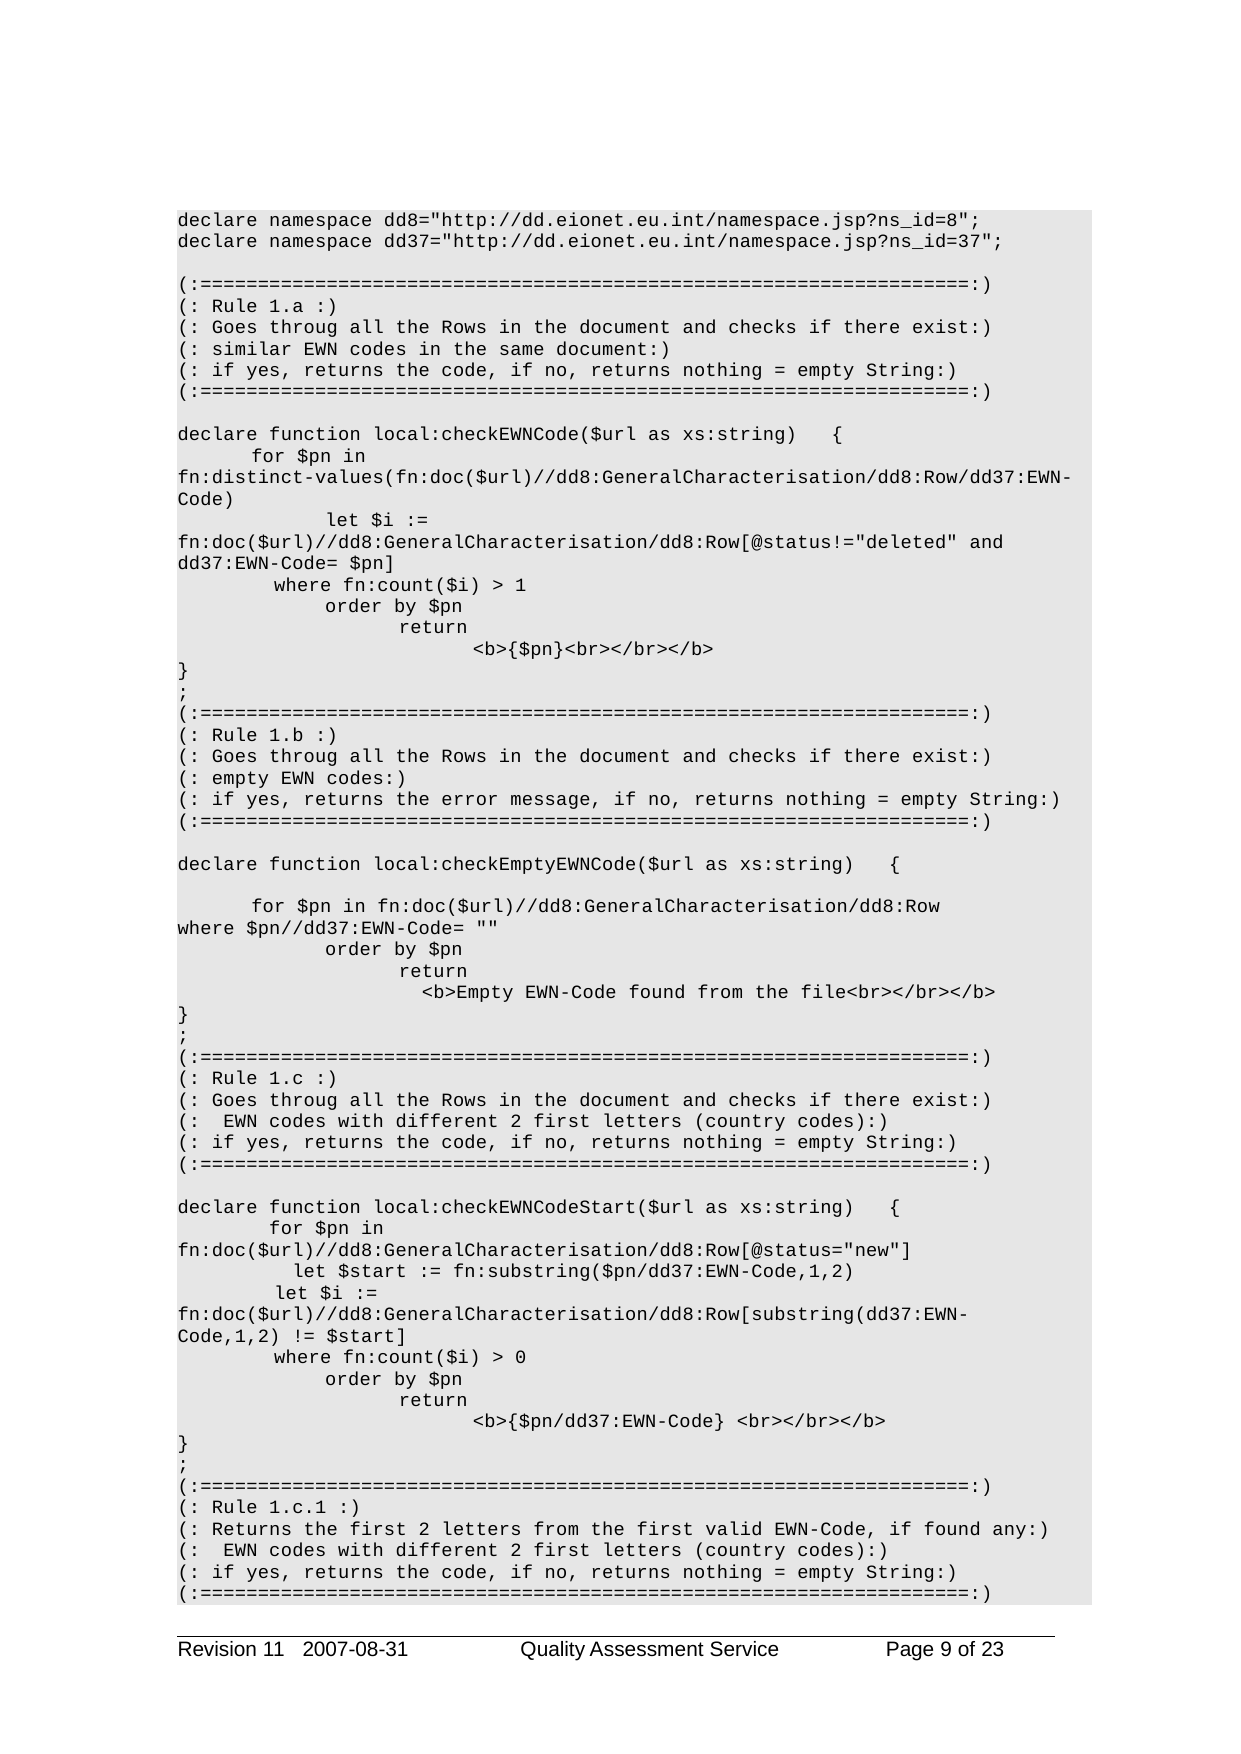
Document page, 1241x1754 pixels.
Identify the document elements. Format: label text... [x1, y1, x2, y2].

list (: Goes throug all the Rows in the document and checks if there exist:) [177, 317, 1092, 339]
list declare function local:checkEmptyEWNCode($url as xs:string) { [177, 854, 1092, 875]
list declare function local:checkEWNCodeStart($url as xs:string) { [177, 1197, 1092, 1219]
list for $pn in fn:doc($url)//dd8:GeneralCharacterisation/dd8:Row [177, 897, 1092, 918]
list (: if yes, returns the error message, if no, returns nothing = empty String:) [177, 789, 1092, 811]
list ; [177, 1455, 1092, 1476]
list let $i := fn:doc($url)//dd8:GeneralCharacterisation/dd8:Row[@status!="deleted" and dd37:EWN-Code= $pn] [177, 511, 1092, 575]
list let $start := fn:substring($pn/dd37:EWN-Code,1,2) [177, 1262, 1092, 1283]
list return [177, 961, 1092, 983]
list (:===================================================================:) [177, 811, 1092, 832]
list (: empty EWN codes:) [177, 768, 1092, 789]
list (: Rule 1.a :) [177, 296, 1092, 317]
list (:===================================================================:) [177, 1047, 1092, 1068]
list (:===================================================================:) [177, 704, 1092, 725]
list (:===================================================================:) [177, 1476, 1092, 1498]
list declare function local:checkEWNCode($url as xs:string) { [177, 425, 1092, 446]
list } [177, 661, 1092, 682]
list ; [177, 1026, 1092, 1047]
list (: if yes, returns the code, if no, returns nothing = empty String:) [177, 360, 1092, 382]
list (: Rule 1.c.1 :) [177, 1498, 1092, 1519]
list order by $pn [177, 596, 1092, 618]
list where fn:count($i) > 1 [177, 575, 1092, 596]
list (: Returns the first 2 letters from the first valid EWN-Code, if found any:) [177, 1519, 1092, 1541]
list (: if yes, returns the code, if no, returns nothing = empty String:) [177, 1133, 1092, 1154]
list for $pn in fn:distinct-values(fn:doc($url)//dd8:GeneralCharacterisation/dd8:Row/dd37:EWN-Code) [177, 446, 1092, 511]
list (:===================================================================:) [177, 1154, 1092, 1176]
list <b>{$pn/dd37:EWN-Code} <br></br></b> [177, 1412, 1092, 1433]
list (: Goes throug all the Rows in the document and checks if there exist:) [177, 1090, 1092, 1111]
list return [177, 1390, 1092, 1412]
list (:===================================================================:) [177, 1583, 1092, 1605]
list where fn:count($i) > 0 [177, 1347, 1092, 1369]
list (: if yes, returns the code, if no, returns nothing = empty String:) [177, 1562, 1092, 1583]
list } [177, 1433, 1092, 1455]
list return [177, 618, 1092, 639]
list (: EWN codes with different 2 first letters (country codes):) [177, 1111, 1092, 1133]
list ; [177, 682, 1092, 704]
list for $pn in fn:doc($url)//dd8:GeneralCharacterisation/dd8:Row[@status="new"] [177, 1219, 1092, 1262]
list (:===================================================================:) [177, 274, 1092, 296]
list order by $pn [177, 940, 1092, 961]
list declare namespace dd8="http://dd.eionet.eu.int/namespace.jsp?ns_id=8"; [177, 210, 1092, 232]
list } [177, 1004, 1092, 1026]
list declare namespace dd37="http://dd.eionet.eu.int/namespace.jsp?ns_id=37"; [177, 232, 1092, 253]
list (:===================================================================:) [177, 382, 1092, 403]
list (: similar EWN codes in the same document:) [177, 339, 1092, 360]
list where $pn//dd37:EWN-Code= "" [177, 918, 1092, 940]
list let $i := fn:doc($url)//dd8:GeneralCharacterisation/dd8:Row[substring(dd37:EWN-Code,1,2) != $start] [177, 1283, 1092, 1347]
list order by $pn [177, 1369, 1092, 1390]
list (: EWN codes with different 2 first letters (country codes):) [177, 1541, 1092, 1562]
list (: Rule 1.c :) [177, 1068, 1092, 1090]
list <b>{$pn}<br></br></b> [177, 639, 1092, 661]
list (: Goes throug all the Rows in the document and checks if there exist:) [177, 747, 1092, 768]
list <b>Empty EWN-Code found from the file<br></br></b> [177, 983, 1092, 1004]
list (: Rule 1.b :) [177, 725, 1092, 747]
